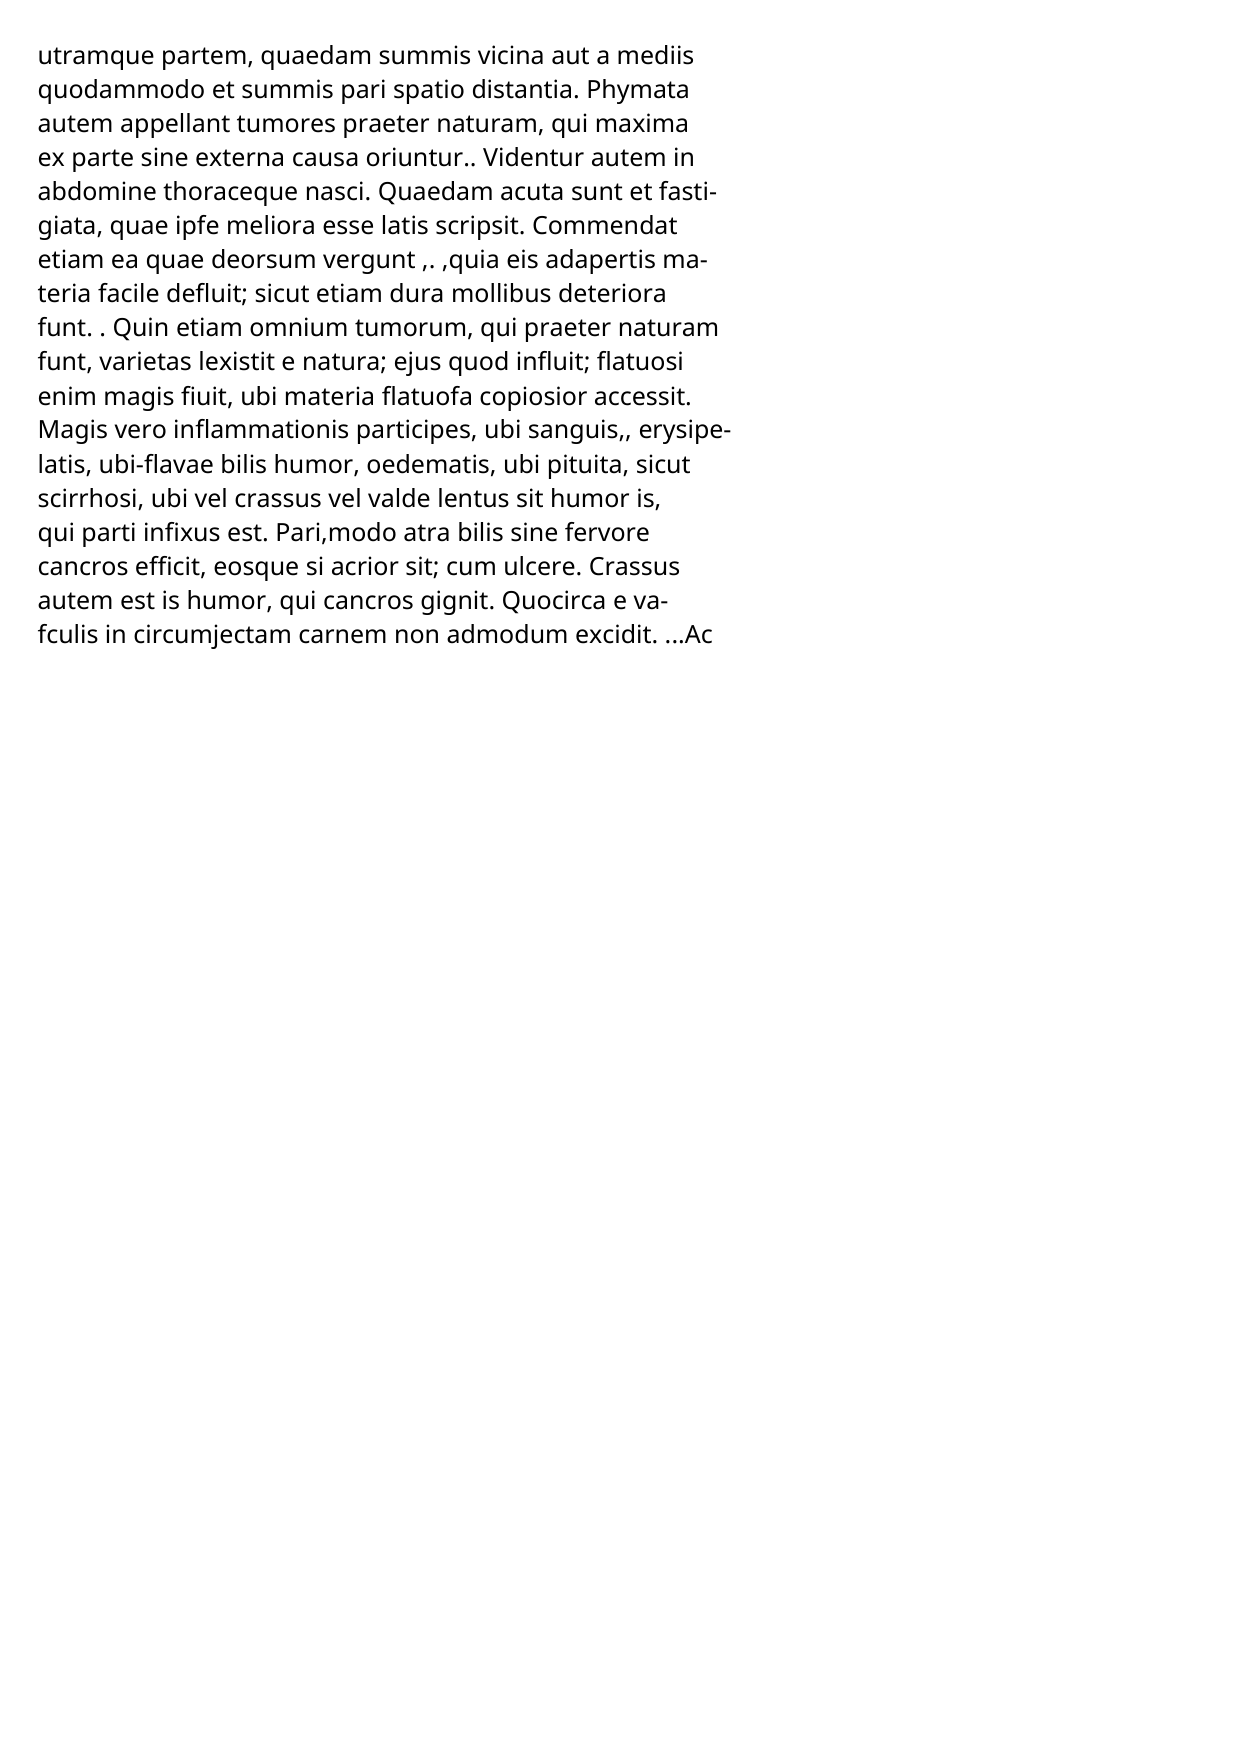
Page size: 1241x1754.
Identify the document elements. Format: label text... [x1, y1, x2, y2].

text utramque partem, quaedam summis vicina aut a mediis quodammodo et summis pari spatio distantia. Phymata autem appellant tumores praeter naturam, qui maxima ex parte sine externa causa oriuntur.. Videntur autem in abdomine thoraceque nasci. Quaedam acuta sunt et fasti- giata, quae ipfe meliora esse latis scripsit. Commendat etiam ea quae deorsum vergunt ,. ,quia eis adapertis ma- teria facile defluit; sicut etiam dura mollibus deteriora funt. . Quin etiam omnium tumorum, qui praeter naturam funt, varietas lexistit e natura; ejus quod influit; flatuosi enim magis fiuit, ubi materia flatuofa copiosior accessit. Magis vero inflammationis participes, ubi sanguis,, erysipe- latis, ubi-flavae bilis humor, oedematis, ubi pituita, sicut scirrhosi, ubi vel crassus vel valde lentus sit humor is, qui parti infixus est. Pari,modo atra bilis sine fervore cancros efficit, eosque si acrior sit; cum ulcere. Crassus autem est is humor, qui cancros gignit. Quocirca e va- fculis in circumjectam carnem non admodum excidit. ...Ac [37, 37, 1203, 651]
